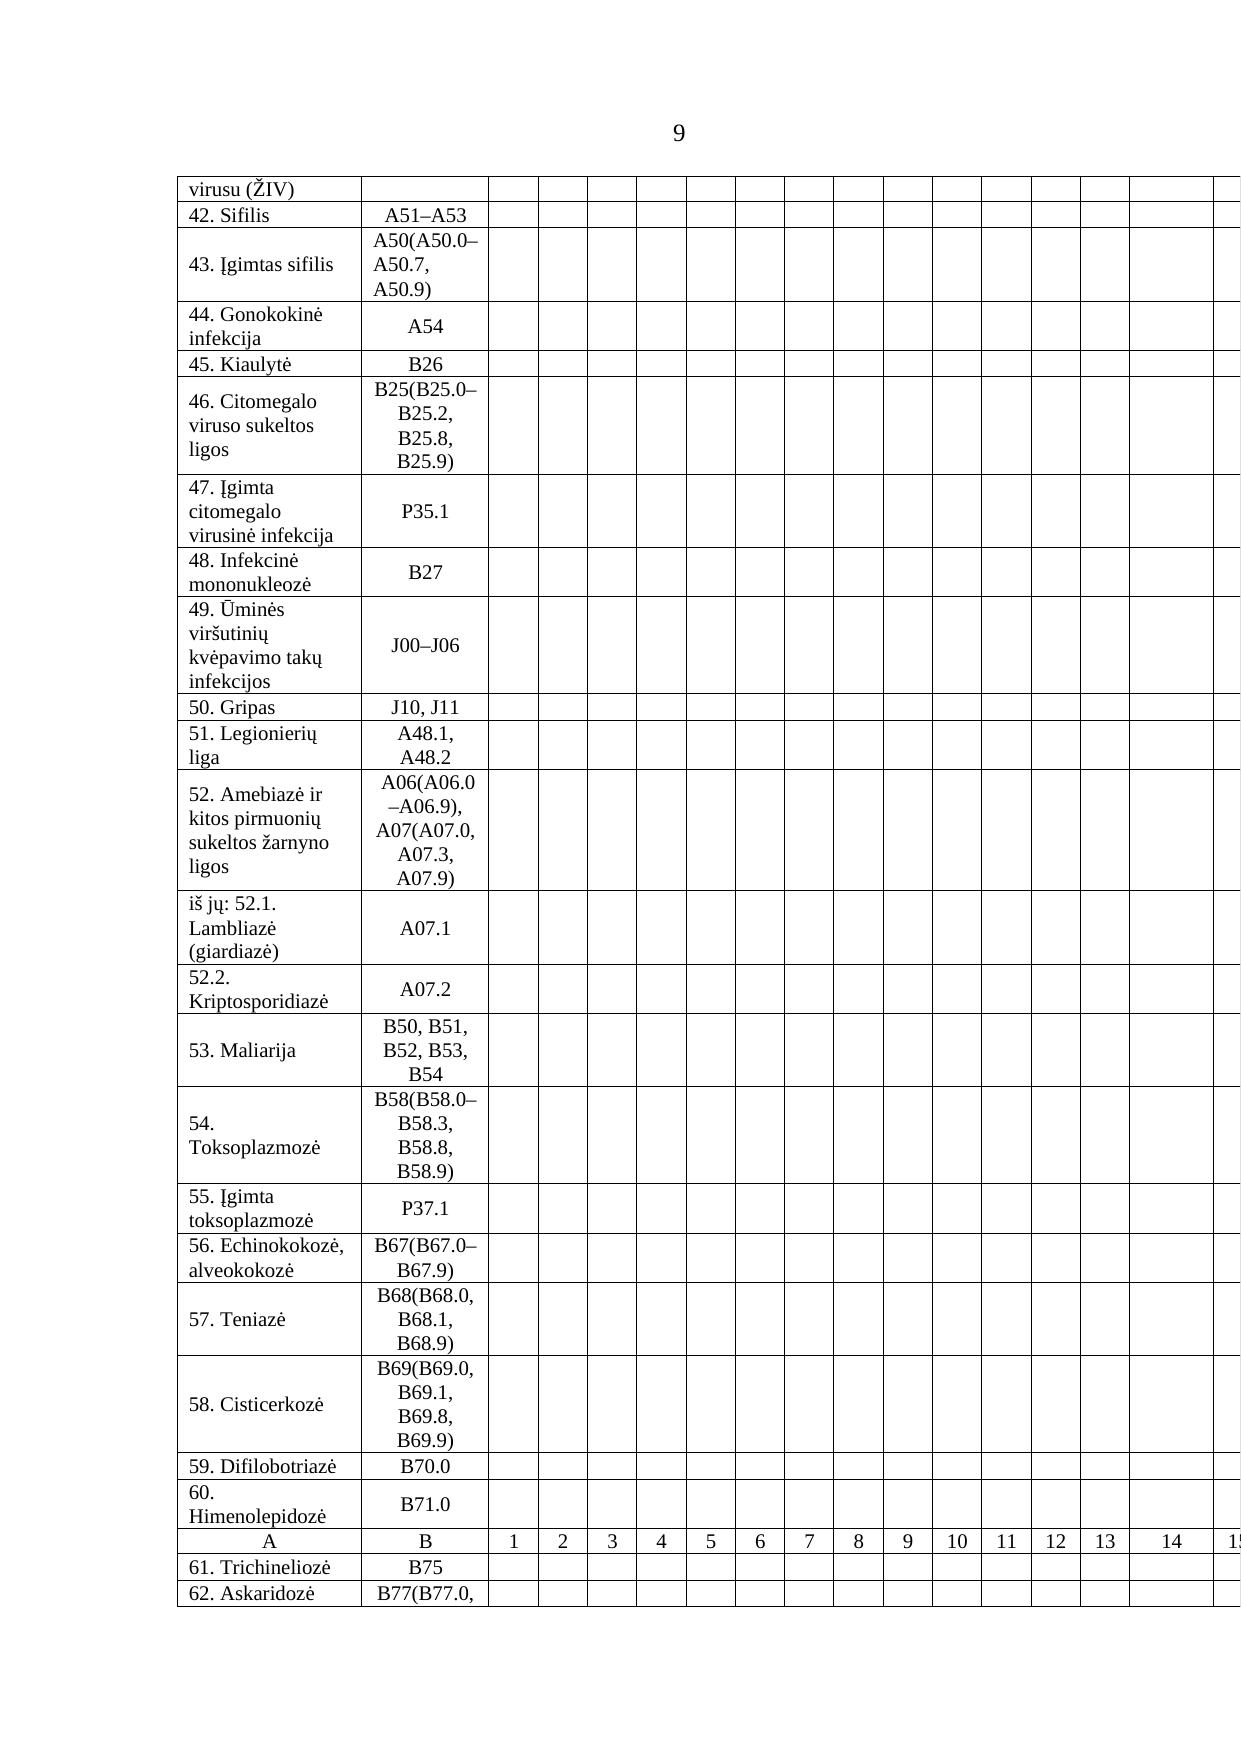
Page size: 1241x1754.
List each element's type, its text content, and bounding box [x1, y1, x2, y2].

table_cell [1032, 770, 1080, 890]
table_cell [834, 475, 883, 547]
table_cell [982, 1554, 1031, 1579]
table_cell 11 [982, 1529, 1031, 1553]
table_cell [884, 1581, 932, 1606]
table_cell B71.0 [362, 1480, 488, 1528]
table_cell [1130, 377, 1213, 473]
table_cell [1214, 694, 1240, 720]
table_cell [736, 475, 784, 547]
table_cell 50. Gripas [178, 694, 361, 720]
table_cell [1130, 177, 1213, 201]
table_cell [637, 1480, 686, 1528]
table_cell [933, 377, 981, 473]
table_cell [1081, 302, 1129, 350]
table_cell P35.1 [362, 475, 488, 547]
table_cell B25(B25.0–B25.2, B25.8, B25.9) [362, 377, 488, 473]
table_cell [785, 475, 833, 547]
table_cell B26 [362, 351, 488, 376]
table_cell [834, 694, 883, 720]
table_cell [588, 202, 636, 227]
table_cell [1130, 965, 1213, 1013]
table_cell [539, 302, 587, 350]
table_cell [687, 1184, 735, 1232]
table_cell [687, 302, 735, 350]
table_cell [785, 694, 833, 720]
table_cell 58. Cisticerkozė [178, 1356, 361, 1452]
table_cell [785, 1453, 833, 1479]
table_cell 42. Sifilis [178, 202, 361, 227]
table_cell [1214, 475, 1240, 547]
table_cell [736, 597, 784, 693]
table_cell [637, 965, 686, 1013]
table_cell [1081, 228, 1129, 301]
table_cell [884, 1356, 932, 1452]
table_cell [736, 770, 784, 890]
table_cell [588, 377, 636, 473]
table_cell [1130, 1283, 1213, 1355]
table_cell [687, 1087, 735, 1183]
table_cell [1081, 1014, 1129, 1086]
table_cell [588, 177, 636, 201]
table_cell 61. Trichineliozė [178, 1554, 361, 1579]
table_cell [637, 1014, 686, 1086]
table_cell [982, 177, 1031, 201]
table_cell [785, 965, 833, 1013]
table_cell [489, 1480, 538, 1528]
table_cell [982, 548, 1031, 596]
table_cell [637, 1554, 686, 1579]
table_cell [982, 1184, 1031, 1232]
table_cell [1214, 1184, 1240, 1232]
table_cell [736, 1234, 784, 1282]
table_cell [539, 891, 587, 963]
table_cell J00–J06 [362, 597, 488, 693]
table_cell [834, 377, 883, 473]
table_cell [687, 1234, 735, 1282]
table_cell 3 [588, 1529, 636, 1553]
table_cell [834, 597, 883, 693]
table_cell 60. Himenolepidozė [178, 1480, 361, 1528]
table_cell B70.0 [362, 1453, 488, 1479]
table_cell [1081, 965, 1129, 1013]
table_cell [933, 694, 981, 720]
table_cell [933, 1234, 981, 1282]
table_cell A50(A50.0–A50.7, A50.9) [362, 228, 488, 301]
table_cell 13 [1081, 1529, 1129, 1553]
table_cell [736, 202, 784, 227]
table_cell [785, 548, 833, 596]
table_cell [489, 965, 538, 1013]
table_cell [982, 1581, 1031, 1606]
table_cell [1032, 1581, 1080, 1606]
table_cell [489, 177, 538, 201]
table_cell [1081, 694, 1129, 720]
table_cell 43. Įgimtas sifilis [178, 228, 361, 301]
table_cell [1130, 351, 1213, 376]
table_cell [687, 1356, 735, 1452]
table_cell 47. Įgimta citomegalo virusinė infekcija [178, 475, 361, 547]
table_cell [736, 177, 784, 201]
table_cell [539, 1356, 587, 1452]
table_cell 5 [687, 1529, 735, 1553]
table_cell [687, 891, 735, 963]
table_cell [1214, 228, 1240, 301]
table_cell B77(B77.0, [362, 1581, 488, 1606]
table_cell [982, 770, 1031, 890]
table_cell [884, 891, 932, 963]
table_cell [884, 202, 932, 227]
table_cell [736, 1554, 784, 1579]
table_cell [687, 1283, 735, 1355]
table_cell [1214, 177, 1240, 201]
table_cell [1214, 1480, 1240, 1528]
table_cell B67(B67.0–B67.9) [362, 1234, 488, 1282]
table_cell [884, 177, 932, 201]
table_cell [539, 202, 587, 227]
table_cell [539, 475, 587, 547]
table_cell [588, 1184, 636, 1232]
table_cell [539, 1554, 587, 1579]
table_cell [1081, 1581, 1129, 1606]
table_cell [736, 1453, 784, 1479]
table_cell [834, 1234, 883, 1282]
table_cell [1214, 597, 1240, 693]
table_cell [884, 1014, 932, 1086]
table_cell [933, 1581, 981, 1606]
table_cell 15 [1214, 1529, 1240, 1553]
table_cell [834, 302, 883, 350]
table_cell virusu (ŽIV) [178, 177, 361, 201]
table_cell J10, J11 [362, 694, 488, 720]
table_cell 14 [1130, 1529, 1213, 1553]
table_cell [1032, 1014, 1080, 1086]
table_cell [489, 891, 538, 963]
table_cell [982, 475, 1031, 547]
table_cell [785, 1554, 833, 1579]
table_cell [1081, 1087, 1129, 1183]
table_cell [539, 1014, 587, 1086]
table_cell [588, 1014, 636, 1086]
table_cell [1032, 1087, 1080, 1183]
table_cell [736, 694, 784, 720]
table_cell [1032, 177, 1080, 201]
table_cell [884, 1554, 932, 1579]
table_cell [982, 721, 1031, 769]
table_cell [637, 548, 686, 596]
table_cell [687, 202, 735, 227]
table_cell [933, 202, 981, 227]
table_cell 53. Maliarija [178, 1014, 361, 1086]
table_cell [933, 1554, 981, 1579]
table_cell [1130, 1184, 1213, 1232]
table_cell [637, 177, 686, 201]
table_cell [785, 351, 833, 376]
table_cell [1081, 1453, 1129, 1479]
table_cell [736, 965, 784, 1013]
table_cell [687, 1453, 735, 1479]
table_cell 54. Toksoplazmozė [178, 1087, 361, 1183]
table_cell [588, 1453, 636, 1479]
table_cell [834, 891, 883, 963]
table_cell [489, 1087, 538, 1183]
table_cell [637, 1356, 686, 1452]
table_cell 4 [637, 1529, 686, 1553]
table_cell 9 [884, 1529, 932, 1553]
table_cell [982, 202, 1031, 227]
table_cell [785, 202, 833, 227]
table_cell [588, 1234, 636, 1282]
table_cell [1032, 891, 1080, 963]
table_cell [1032, 228, 1080, 301]
table_cell B50, B51, B52, B53, B54 [362, 1014, 488, 1086]
table_cell [982, 1234, 1031, 1282]
table_cell [1032, 694, 1080, 720]
table_cell [489, 1581, 538, 1606]
table_cell [1130, 694, 1213, 720]
table_cell [687, 475, 735, 547]
table_cell [1081, 475, 1129, 547]
table_cell [982, 1283, 1031, 1355]
table_cell [1032, 721, 1080, 769]
table_cell [982, 302, 1031, 350]
table_cell B27 [362, 548, 488, 596]
table_cell [933, 228, 981, 301]
table_cell [1081, 177, 1129, 201]
table_cell [687, 1014, 735, 1086]
table_cell [489, 1283, 538, 1355]
table_cell [588, 1480, 636, 1528]
table_cell [736, 1283, 784, 1355]
table_cell [687, 1554, 735, 1579]
table_cell [933, 1283, 981, 1355]
table_cell [834, 351, 883, 376]
table_cell [884, 721, 932, 769]
table_cell [982, 351, 1031, 376]
table_cell [1081, 721, 1129, 769]
table_cell [785, 1480, 833, 1528]
table_cell [834, 1184, 883, 1232]
table_cell [1214, 1581, 1240, 1606]
table_cell B68(B68.0, B68.1, B68.9) [362, 1283, 488, 1355]
table_cell [884, 377, 932, 473]
table_cell [785, 1356, 833, 1452]
table_cell [834, 1356, 883, 1452]
table_cell [884, 965, 932, 1013]
table_cell [1032, 1283, 1080, 1355]
table_cell [834, 228, 883, 301]
table_cell [933, 891, 981, 963]
table_cell [1032, 1480, 1080, 1528]
table_cell [933, 721, 981, 769]
table_cell [588, 1554, 636, 1579]
table_cell [588, 965, 636, 1013]
table_cell [1214, 770, 1240, 890]
table_cell 46. Citomegalo viruso sukeltos ligos [178, 377, 361, 473]
table_cell [884, 1234, 932, 1282]
table_cell [687, 377, 735, 473]
table_cell [489, 202, 538, 227]
table_cell [637, 597, 686, 693]
table_cell [1214, 1087, 1240, 1183]
table_cell [1214, 1234, 1240, 1282]
table_cell [1081, 1283, 1129, 1355]
table_cell [1130, 1453, 1213, 1479]
table_cell P37.1 [362, 1184, 488, 1232]
table_cell [1081, 1480, 1129, 1528]
table_cell [884, 1453, 932, 1479]
table_cell [834, 548, 883, 596]
table_cell [1081, 377, 1129, 473]
table_cell A54 [362, 302, 488, 350]
table_cell [539, 377, 587, 473]
table_cell [489, 721, 538, 769]
table_cell [933, 1453, 981, 1479]
table_cell [884, 597, 932, 693]
table_cell [736, 548, 784, 596]
table_cell [1130, 597, 1213, 693]
table_cell [1214, 351, 1240, 376]
table_cell [637, 770, 686, 890]
table_cell 1 [489, 1529, 538, 1553]
table_cell [588, 475, 636, 547]
table_cell [982, 1014, 1031, 1086]
table_cell [539, 1184, 587, 1232]
table_cell [687, 177, 735, 201]
table_cell [834, 721, 883, 769]
table_cell [588, 1087, 636, 1183]
table_cell 48. Infekcinė mononukleozė [178, 548, 361, 596]
table_cell [588, 721, 636, 769]
table_cell [884, 1087, 932, 1183]
table_cell [539, 351, 587, 376]
table_cell [588, 770, 636, 890]
table_cell [588, 694, 636, 720]
table_cell [687, 1480, 735, 1528]
table_cell [489, 770, 538, 890]
table_cell [1032, 1356, 1080, 1452]
table_cell [785, 1234, 833, 1282]
table_cell [736, 1087, 784, 1183]
table_cell [736, 891, 784, 963]
table_cell 8 [834, 1529, 883, 1553]
table_cell A07.2 [362, 965, 488, 1013]
table_cell [588, 1356, 636, 1452]
table_cell [1081, 1554, 1129, 1579]
table_cell [637, 1087, 686, 1183]
table_cell [933, 770, 981, 890]
table_cell A07.1 [362, 891, 488, 963]
table_cell [884, 1283, 932, 1355]
table_cell [489, 1356, 538, 1452]
table_cell [1130, 202, 1213, 227]
table_cell [982, 1356, 1031, 1452]
table_cell [1130, 228, 1213, 301]
table_cell [736, 351, 784, 376]
table_cell [539, 721, 587, 769]
table_cell [1214, 1283, 1240, 1355]
table_cell [785, 177, 833, 201]
table_cell [1130, 475, 1213, 547]
table_cell [884, 351, 932, 376]
table_cell [884, 770, 932, 890]
table_cell [489, 694, 538, 720]
table_cell [834, 177, 883, 201]
table_cell 49. Ūminės viršutinių kvėpavimo takų infekcijos [178, 597, 361, 693]
table_cell [982, 377, 1031, 473]
table_cell [736, 228, 784, 301]
table_cell [489, 475, 538, 547]
table_cell [1032, 965, 1080, 1013]
table_cell [539, 1453, 587, 1479]
table_cell [1081, 770, 1129, 890]
table_cell [834, 1283, 883, 1355]
table_cell [489, 1453, 538, 1479]
table_cell [1081, 548, 1129, 596]
table_cell [982, 965, 1031, 1013]
table_cell [933, 351, 981, 376]
table_cell [539, 1581, 587, 1606]
table_cell 44. Gonokokinė infekcija [178, 302, 361, 350]
table_cell [539, 597, 587, 693]
table_cell [637, 351, 686, 376]
table_cell 59. Difilobotriazė [178, 1453, 361, 1479]
table_cell 62. Askaridozė [178, 1581, 361, 1606]
table_cell A [178, 1529, 361, 1553]
table_cell [539, 1283, 587, 1355]
table_cell [785, 891, 833, 963]
table_cell [539, 548, 587, 596]
table_cell [687, 597, 735, 693]
table_cell [1130, 1087, 1213, 1183]
table_cell [1081, 1234, 1129, 1282]
table_cell [785, 1283, 833, 1355]
table_cell [785, 377, 833, 473]
table_cell [884, 548, 932, 596]
table_cell [489, 1184, 538, 1232]
table_cell [1032, 351, 1080, 376]
table_cell [933, 302, 981, 350]
table_cell [982, 694, 1031, 720]
table_cell [933, 965, 981, 1013]
table_cell [1214, 891, 1240, 963]
table_cell [539, 1480, 587, 1528]
table_cell [637, 1184, 686, 1232]
table_cell [785, 1087, 833, 1183]
table_cell A51–A53 [362, 202, 488, 227]
table_cell [1214, 1554, 1240, 1579]
table_cell 52. Amebiazė ir kitos pirmuonių sukeltos žarnyno ligos [178, 770, 361, 890]
table_cell [687, 351, 735, 376]
table_cell [637, 228, 686, 301]
table_cell [362, 177, 488, 201]
table_cell [982, 1453, 1031, 1479]
table_cell [736, 1581, 784, 1606]
table_cell [637, 302, 686, 350]
table_cell [933, 1014, 981, 1086]
table_cell [1130, 1480, 1213, 1528]
table_cell [1214, 721, 1240, 769]
table_cell [588, 548, 636, 596]
table_cell 56. Echinokokozė, alveokokozė [178, 1234, 361, 1282]
table_cell [736, 1014, 784, 1086]
table_cell [637, 1581, 686, 1606]
table_cell [1214, 202, 1240, 227]
table_cell [736, 721, 784, 769]
table_cell [588, 351, 636, 376]
table_cell [1130, 770, 1213, 890]
table_cell [489, 377, 538, 473]
table_cell [588, 891, 636, 963]
table_cell 55. Įgimta toksoplazmozė [178, 1184, 361, 1232]
table_cell [489, 548, 538, 596]
table_cell [539, 770, 587, 890]
table_cell [687, 770, 735, 890]
table_cell [982, 597, 1031, 693]
table_cell B [362, 1529, 488, 1553]
table_cell [1130, 721, 1213, 769]
table_cell [489, 597, 538, 693]
table_cell [884, 694, 932, 720]
table_cell [785, 1014, 833, 1086]
table_cell [933, 1184, 981, 1232]
table_cell [1130, 891, 1213, 963]
table_cell [736, 1184, 784, 1232]
table_cell [1032, 597, 1080, 693]
table_cell [933, 177, 981, 201]
table_cell [588, 597, 636, 693]
table_cell [933, 1480, 981, 1528]
table_cell [637, 377, 686, 473]
table_cell [637, 694, 686, 720]
table_cell [785, 1184, 833, 1232]
table_cell [1032, 548, 1080, 596]
table_cell [785, 597, 833, 693]
table_cell [1081, 351, 1129, 376]
table_cell [1130, 1014, 1213, 1086]
table_cell [982, 1480, 1031, 1528]
table_cell [736, 1356, 784, 1452]
table_cell [1032, 1234, 1080, 1282]
table_cell [637, 202, 686, 227]
table_cell [539, 177, 587, 201]
table_cell [736, 302, 784, 350]
table_cell [933, 597, 981, 693]
table_cell [1130, 1356, 1213, 1452]
table_cell 7 [785, 1529, 833, 1553]
table_cell [834, 770, 883, 890]
table_cell [1130, 1581, 1213, 1606]
table_cell [982, 228, 1031, 301]
table_cell [933, 1356, 981, 1452]
table_cell [588, 1283, 636, 1355]
table_cell [687, 548, 735, 596]
table_cell [933, 475, 981, 547]
table_cell [785, 302, 833, 350]
table_cell [1214, 965, 1240, 1013]
table_cell [785, 770, 833, 890]
table_cell [834, 202, 883, 227]
table_cell [1130, 1234, 1213, 1282]
table_cell [1214, 1014, 1240, 1086]
table_cell [834, 1480, 883, 1528]
table_cell [736, 1480, 784, 1528]
table_cell [687, 228, 735, 301]
table_cell [785, 1581, 833, 1606]
table_cell [834, 1581, 883, 1606]
table_cell [884, 1480, 932, 1528]
table_cell [588, 228, 636, 301]
table_cell [884, 1184, 932, 1232]
table_cell [539, 1234, 587, 1282]
table_cell [687, 965, 735, 1013]
table_cell 12 [1032, 1529, 1080, 1553]
table_cell iš jų: 52.1. Lambliazė (giardiazė) [178, 891, 361, 963]
table_cell [933, 548, 981, 596]
table_cell [1214, 1356, 1240, 1452]
table_cell 2 [539, 1529, 587, 1553]
table_cell [539, 965, 587, 1013]
table_cell [489, 1014, 538, 1086]
table_cell [637, 1234, 686, 1282]
table_cell B69(B69.0, B69.1, B69.8, B69.9) [362, 1356, 488, 1452]
table_cell [687, 1581, 735, 1606]
table_cell [588, 1581, 636, 1606]
table_cell B58(B58.0–B58.3, B58.8, B58.9) [362, 1087, 488, 1183]
table_cell [489, 228, 538, 301]
table_cell [489, 1234, 538, 1282]
table_cell [834, 1453, 883, 1479]
table_cell [982, 891, 1031, 963]
table_cell [785, 721, 833, 769]
table_cell [785, 228, 833, 301]
table_cell [834, 1014, 883, 1086]
table_cell [539, 1087, 587, 1183]
table_cell [1130, 548, 1213, 596]
table_cell [1032, 1554, 1080, 1579]
table_cell [1081, 1184, 1129, 1232]
table_cell [933, 1087, 981, 1183]
table_cell 57. Teniazė [178, 1283, 361, 1355]
table_cell [1032, 202, 1080, 227]
table_cell [834, 965, 883, 1013]
table_cell [588, 302, 636, 350]
table_cell [637, 891, 686, 963]
table_cell 52.2. Kriptosporidiazė [178, 965, 361, 1013]
table_cell [1130, 1554, 1213, 1579]
table_cell [736, 377, 784, 473]
table_cell [637, 721, 686, 769]
table_cell [637, 475, 686, 547]
table_cell 10 [933, 1529, 981, 1553]
table_cell [982, 1087, 1031, 1183]
table_cell [539, 694, 587, 720]
table_cell 45. Kiaulytė [178, 351, 361, 376]
table_cell [1214, 1453, 1240, 1479]
table_cell [1130, 302, 1213, 350]
table_cell [1032, 1453, 1080, 1479]
table_cell [834, 1554, 883, 1579]
table_cell [637, 1283, 686, 1355]
table_cell [834, 1087, 883, 1183]
table_cell [1081, 597, 1129, 693]
table_cell [884, 302, 932, 350]
table_cell [1081, 891, 1129, 963]
table_cell [637, 1453, 686, 1479]
table_cell [1081, 202, 1129, 227]
table_cell 51. Legionierių liga [178, 721, 361, 769]
table_cell [489, 1554, 538, 1579]
table_cell [489, 351, 538, 376]
table_cell [489, 302, 538, 350]
table_cell [687, 694, 735, 720]
table_cell [687, 721, 735, 769]
table_cell A06(A06.0–A06.9), A07(A07.0, A07.3, A07.9) [362, 770, 488, 890]
table_cell [1214, 377, 1240, 473]
table_cell [1032, 302, 1080, 350]
table_cell [884, 228, 932, 301]
table_cell [539, 228, 587, 301]
table_cell A48.1, A48.2 [362, 721, 488, 769]
table_cell [1032, 1184, 1080, 1232]
table_cell 6 [736, 1529, 784, 1553]
table_cell [1032, 377, 1080, 473]
table_cell [1214, 302, 1240, 350]
table_cell B75 [362, 1554, 488, 1579]
table_cell [884, 475, 932, 547]
table_cell [1081, 1356, 1129, 1452]
table_cell [1214, 548, 1240, 596]
table_cell [1032, 475, 1080, 547]
